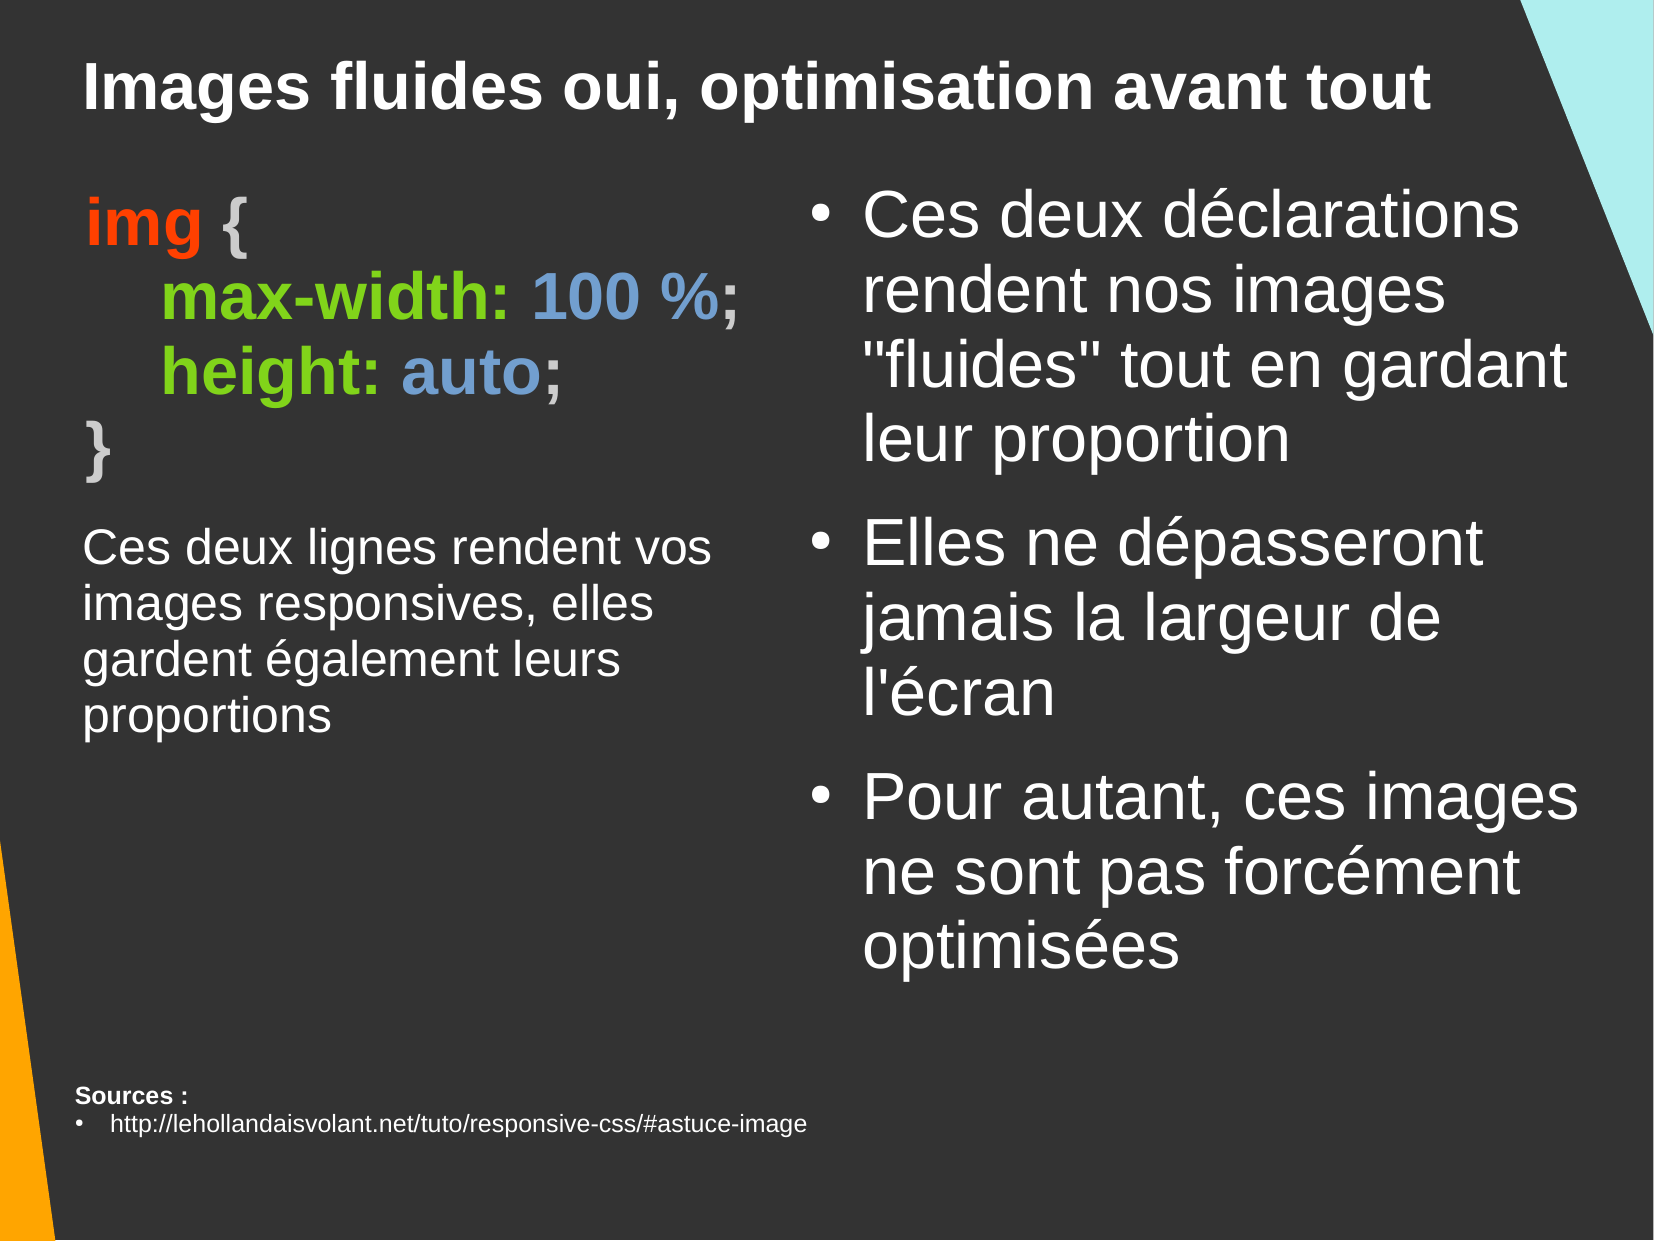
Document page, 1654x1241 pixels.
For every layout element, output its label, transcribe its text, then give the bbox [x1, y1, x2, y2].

list Ces deux déclarations rendent nos images "fluides" tout en gardant leur proportion Elles ne dépasseront jamais la largeur de l'écran Pour autant, ces images ne sont pas forcément optimisées [791, 177, 1583, 1063]
title Images fluides oui, optimisation avant tout [82, 49, 1571, 152]
text_box [1520, 0, 1654, 337]
text_box [0, 840, 56, 1241]
text_box Sources : http://lehollandaisvolant.net/tuto/responsive-css/#astuce-image [60, 1074, 1546, 1241]
text_box img { max-width: 100 %; height: auto; } [70, 177, 780, 492]
title Ces deux lignes rendent vos images responsives, elles gardent également leurs proportions [82, 519, 745, 743]
